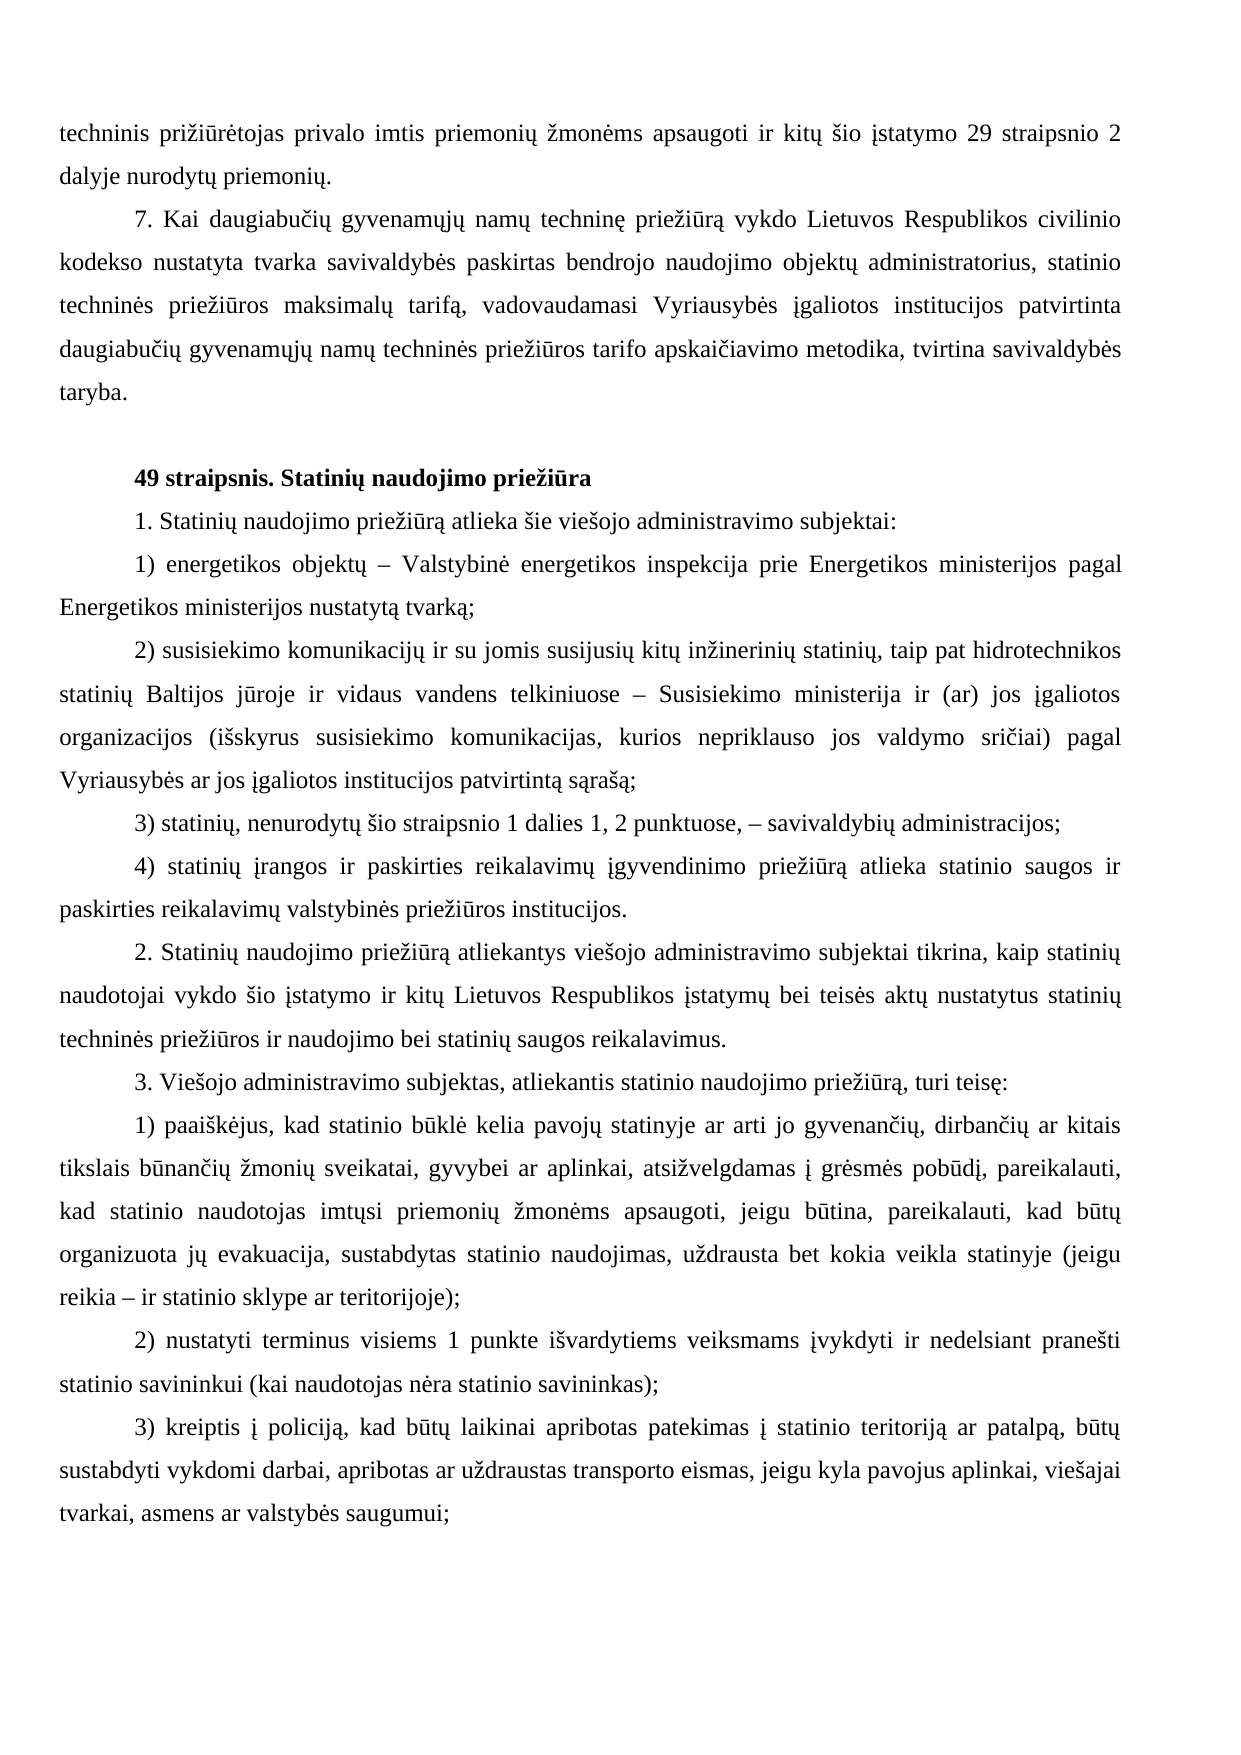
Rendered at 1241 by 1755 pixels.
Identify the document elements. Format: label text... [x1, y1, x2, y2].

text 3) statinių, nenurodytų šio straipsnio 1 dalies 1, 2 punktuose, – savivaldybių administracijos; [59, 808, 1122, 837]
text 2) nustatyti terminus visiems 1 punkte išvardytiems veiksmams įvykdyti ir nedelsiant pranešti statinio savininkui (kai naudotojas nėra statinio savininkas); [59, 1326, 1122, 1397]
text 1) energetikos objektų – Valstybinė energetikos inspekcija prie Energetikos ministerijos pagal Energetikos ministerijos nustatytą tvarką; [59, 549, 1122, 621]
text techninis prižiūrėtojas privalo imtis priemonių žmonėms apsaugoti ir kitų šio įstatymo 29 straipsnio 2 dalyje nurodytų priemonių. [59, 118, 1122, 190]
text 2. Statinių naudojimo priežiūrą atliekantys viešojo administravimo subjektai tikrina, kaip statinių naudotojai vykdo šio įstatymo ir kitų Lietuvos Respublikos įstatymų bei teisės aktų nustatytus statinių techninės priežiūros ir naudojimo bei statinių saugos reikalavimus. [59, 937, 1122, 1052]
text 7. Kai daugiabučių gyvenamųjų namų techninę priežiūrą vykdo Lietuvos Respublikos civilinio kodekso nustatyta tvarka savivaldybės paskirtas bendrojo naudojimo objektų administratorius, statinio techninės priežiūros maksimalų tarifą, vadovaudamasi Vyriausybės įgaliotos institucijos patvirtinta daugiabučių gyvenamųjų namų techninės priežiūros tarifo apskaičiavimo metodika, tvirtina savivaldybės taryba. [59, 204, 1122, 406]
text 1) paaiškėjus, kad statinio būklė kelia pavojų statinyje ar arti jo gyvenančių, dirbančių ar kitais tikslais būnančių žmonių sveikatai, gyvybei ar aplinkai, atsižvelgdamas į grėsmės pobūdį, pareikalauti, kad statinio naudotojas imtųsi priemonių žmonėms apsaugoti, jeigu būtina, pareikalauti, kad būtų organizuota jų evakuacija, sustabdytas statinio naudojimas, uždrausta bet kokia veikla statinyje (jeigu reikia – ir statinio sklype ar teritorijoje); [59, 1110, 1122, 1311]
text 3) kreiptis į policiją, kad būtų laikinai apribotas patekimas į statinio teritoriją ar patalpą, būtų sustabdyti vykdomi darbai, apribotas ar uždraustas transporto eismas, jeigu kyla pavojus aplinkai, viešajai tvarkai, asmens ar valstybės saugumui; [59, 1412, 1122, 1527]
text 1. Statinių naudojimo priežiūrą atlieka šie viešojo administravimo subjektai: [59, 506, 1122, 535]
text 2) susisiekimo komunikacijų ir su jomis susijusių kitų inžinerinių statinių, taip pat hidrotechnikos statinių Baltijos jūroje ir vidaus vandens telkiniuose – Susisiekimo ministerija ir (ar) jos įgaliotos organizacijos (išskyrus susisiekimo komunikacijas, kurios nepriklauso jos valdymo sričiai) pagal Vyriausybės ar jos įgaliotos institucijos patvirtintą sąrašą; [59, 636, 1122, 794]
text 4) statinių įrangos ir paskirties reikalavimų įgyvendinimo priežiūrą atlieka statinio saugos ir paskirties reikalavimų valstybinės priežiūros institucijos. [59, 851, 1122, 923]
text 49 straipsnis. Statinių naudojimo priežiūra [59, 463, 1122, 492]
text 3. Viešojo administravimo subjektas, atliekantis statinio naudojimo priežiūrą, turi teisę: [59, 1067, 1122, 1096]
